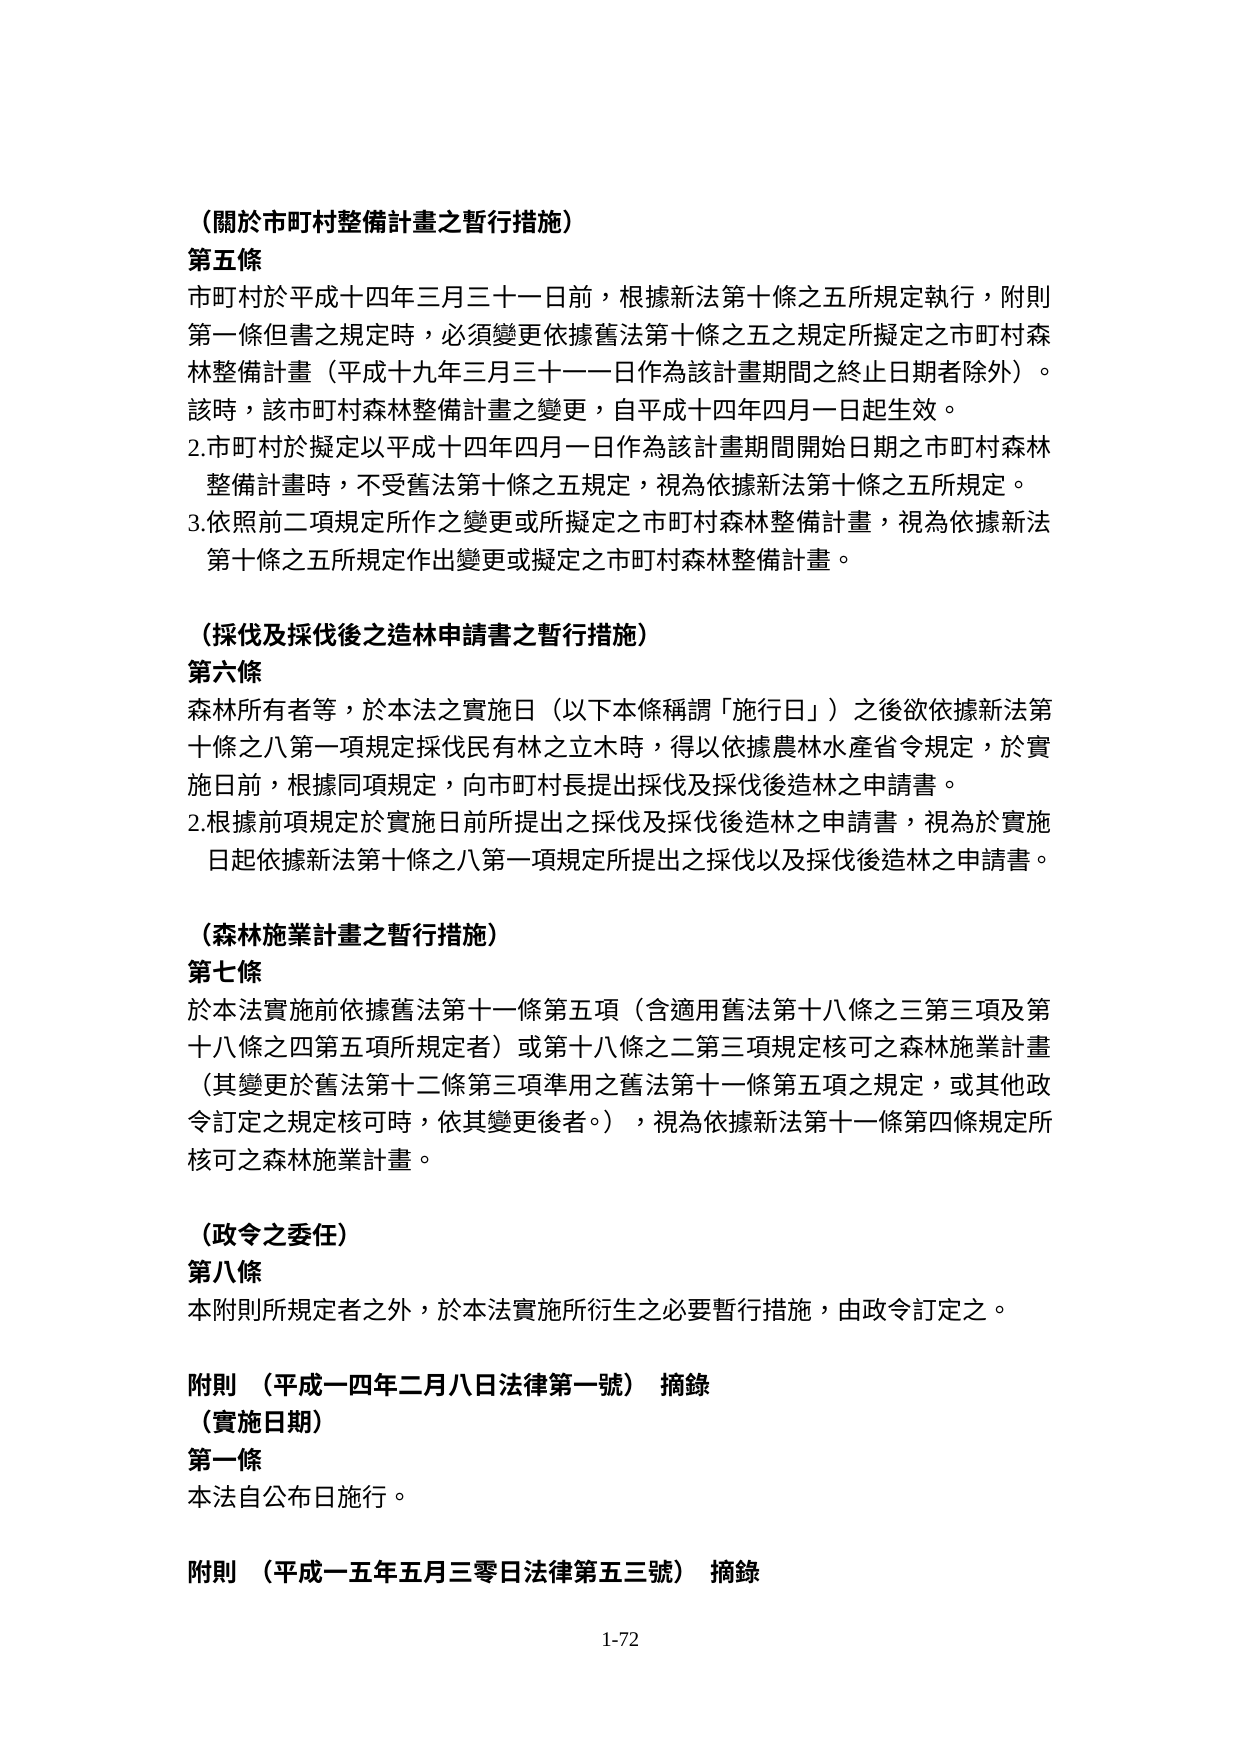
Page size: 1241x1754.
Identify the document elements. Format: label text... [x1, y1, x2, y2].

text （政令之委任） [187, 1214, 1053, 1252]
text 第七條 [187, 952, 1053, 989]
text 市町村於平成十四年三月三十一日前，根據新法第十條之五所規定執行，附則第一條但書之規定時，必須變更依據舊法第十條之五之規定所擬定之市町村森林整備計畫（平成十九年三月三十一一日作為該計畫期間之終止日期者除外）。該時，該市町村森林整備計畫之變更，自平成十四年四月一日起生效。 [187, 277, 1053, 427]
text （採伐及採伐後之造林申請書之暫行措施） [187, 614, 1053, 652]
text 第一條 [187, 1439, 1053, 1477]
text 於本法實施前依據舊法第十一條第五項（含適用舊法第十八條之三第三項及第十八條之四第五項所規定者）或第十八條之二第三項規定核可之森林施業計畫（其變更於舊法第十二條第三項準用之舊法第十一條第五項之規定，或其他政令訂定之規定核可時，依其變更後者。），視為依據新法第十一條第四條規定所核可之森林施業計畫。 [187, 989, 1053, 1177]
text 附則 （平成一四年二月八日法律第一號） 摘錄 [187, 1364, 1053, 1402]
text 2.市町村於擬定以平成十四年四月一日作為該計畫期間開始日期之市町村森林整備計畫時，不受舊法第十條之五規定，視為依據新法第十條之五所規定。 [187, 427, 1053, 502]
text 本法自公布日施行。 [187, 1477, 1053, 1514]
text （森林施業計畫之暫行措施） [187, 914, 1053, 952]
text 第五條 [187, 239, 1053, 277]
text 附則 （平成一五年五月三零日法律第五三號） 摘錄 [187, 1552, 1053, 1589]
text 3.依照前二項規定所作之變更或所擬定之市町村森林整備計畫，視為依據新法第十條之五所規定作出變更或擬定之市町村森林整備計畫。 [187, 502, 1053, 577]
text 第八條 [187, 1252, 1053, 1289]
text 本附則所規定者之外，於本法實施所衍生之必要暫行措施，由政令訂定之。 [187, 1289, 1053, 1327]
text 第六條 [187, 652, 1053, 689]
text （實施日期） [187, 1402, 1053, 1439]
text （關於市町村整備計畫之暫行措施） [187, 202, 1053, 239]
text 森林所有者等，於本法之實施日（以下本條稱謂「施行日」）之後欲依據新法第十條之八第一項規定採伐民有林之立木時，得以依據農林水產省令規定，於實施日前，根據同項規定，向市町村長提出採伐及採伐後造林之申請書。 [187, 689, 1053, 802]
text 2.根據前項規定於實施日前所提出之採伐及採伐後造林之申請書，視為於實施日起依據新法第十條之八第一項規定所提出之採伐以及採伐後造林之申請書。 [187, 802, 1053, 877]
